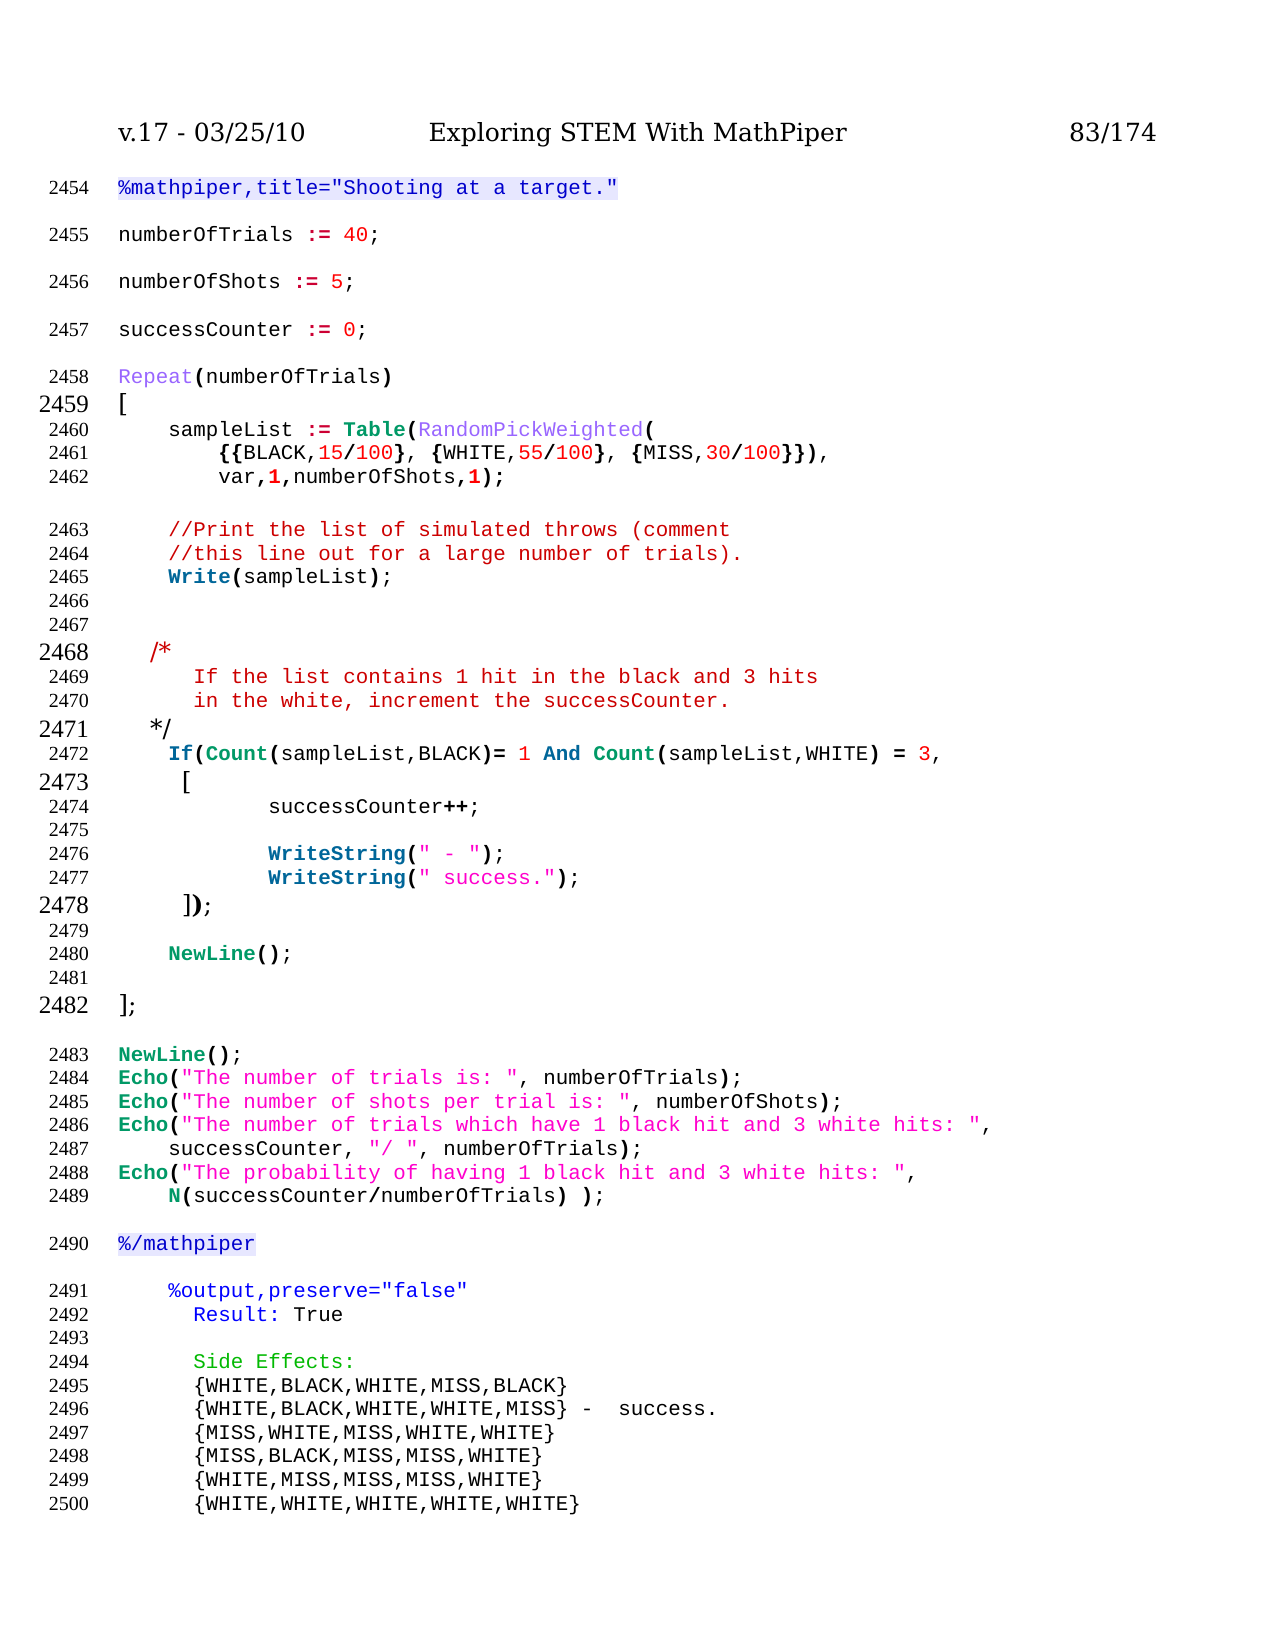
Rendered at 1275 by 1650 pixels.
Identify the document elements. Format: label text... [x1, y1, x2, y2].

text //this line out for a large number of trials). [118, 543, 1157, 566]
text Side Effects: [118, 1351, 1157, 1374]
text Result: True [118, 1304, 1157, 1327]
text WriteString(" - "); [118, 843, 1157, 867]
text var,1,numberOfShots,1); [118, 466, 1157, 490]
text successCounter := 0; [118, 319, 1157, 342]
text [ [118, 389, 1157, 419]
text numberOfTrials := 40; [118, 224, 1157, 248]
text ]; [118, 991, 1157, 1020]
text Repeat(numberOfTrials) [118, 366, 1157, 389]
text %output,preserve="false" [118, 1280, 1157, 1304]
text {WHITE,MISS,MISS,MISS,WHITE} [118, 1469, 1157, 1493]
text WriteString(" success."); [118, 867, 1157, 890]
text */ [118, 714, 1157, 743]
text {MISS,BLACK,MISS,MISS,WHITE} [118, 1446, 1157, 1469]
text //Print the list of simulated throws (comment [118, 519, 1157, 543]
text {WHITE,BLACK,WHITE,WHITE,MISS} - success. [118, 1398, 1157, 1422]
text Echo("The number of trials is: ", numberOfTrials); [118, 1067, 1157, 1091]
text If the list contains 1 hit in the black and 3 hits [118, 667, 1157, 690]
text {WHITE,WHITE,WHITE,WHITE,WHITE} [118, 1493, 1157, 1516]
text [ [118, 767, 1157, 796]
text Echo("The number of shots per trial is: ", numberOfShots); [118, 1091, 1157, 1114]
text in the white, increment the successCounter. [118, 690, 1157, 714]
text Write(sampleList); [118, 566, 1157, 590]
text sampleList := Table(RandomPickWeighted( [118, 419, 1157, 442]
text successCounter, "/ ", numberOfTrials); [118, 1138, 1157, 1162]
text If(Count(sampleList,BLACK)= 1 And Count(sampleList,WHITE) = 3, [118, 743, 1157, 767]
text /* [118, 637, 1157, 667]
text {MISS,WHITE,MISS,WHITE,WHITE} [118, 1422, 1157, 1446]
text {{BLACK,15/100}, {WHITE,55/100}, {MISS,30/100}}), [118, 442, 1157, 466]
text numberOfShots := 5; [118, 271, 1157, 295]
text Echo("The number of trials which have 1 black hit and 3 white hits: ", [118, 1114, 1157, 1138]
text successCounter++; [118, 796, 1157, 819]
text ]); [118, 890, 1157, 920]
text %/mathpiper [118, 1233, 1157, 1256]
text Echo("The probability of having 1 black hit and 3 white hits: ", [118, 1162, 1157, 1185]
text NewLine(); [118, 943, 1157, 967]
text %mathpiper,title="Shooting at a target." [118, 177, 1157, 200]
text NewLine(); [118, 1043, 1157, 1067]
text {WHITE,BLACK,WHITE,MISS,BLACK} [118, 1374, 1157, 1398]
text N(successCounter/numberOfTrials) ); [118, 1185, 1157, 1209]
